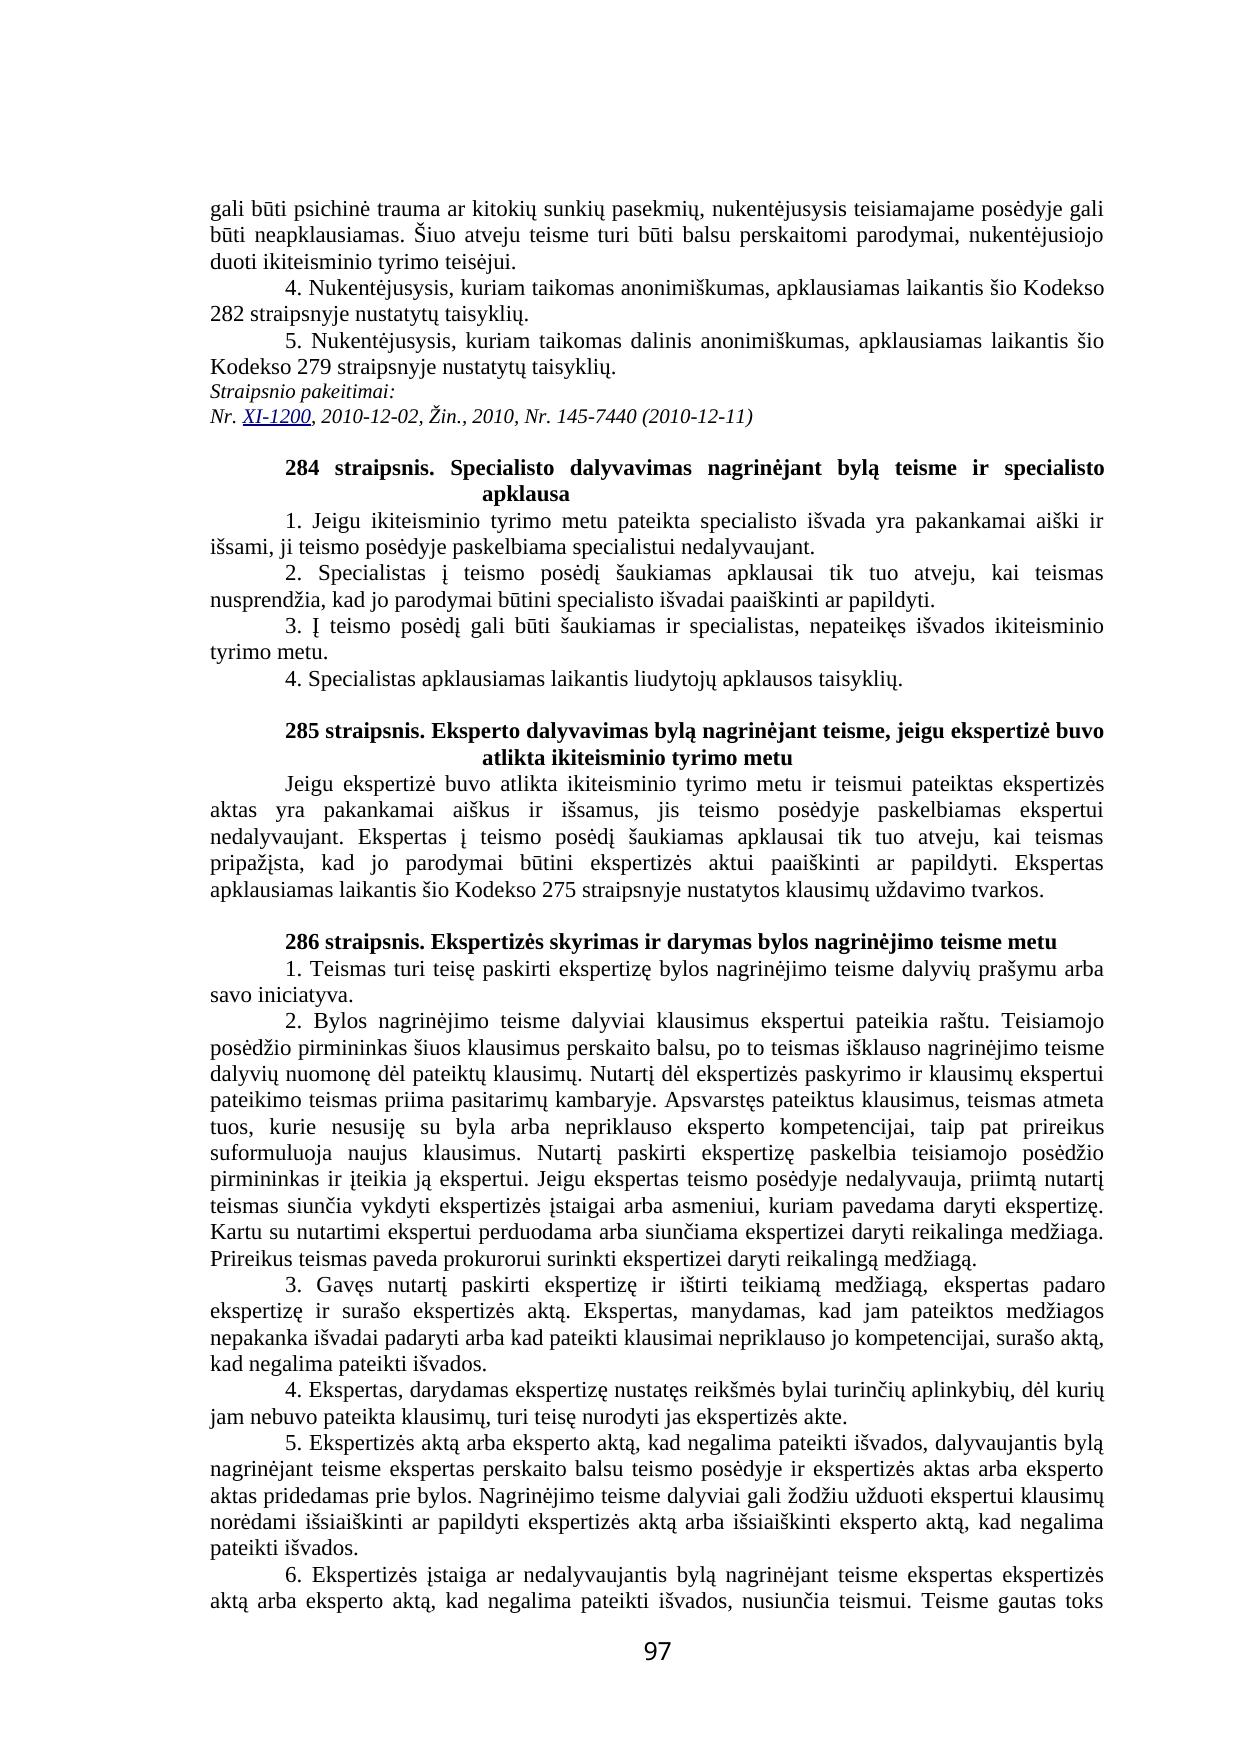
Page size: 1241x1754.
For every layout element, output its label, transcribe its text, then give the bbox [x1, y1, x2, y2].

text 3. Į teismo posėdį gali būti šaukiamas ir specialistas, nepateikęs išvados ikiteisminio tyrimo metu. [210, 612, 1106, 665]
text Straipsnio pakeitimai: [210, 379, 1106, 403]
text 286 straipsnis. Ekspertizės skyrimas ir darymas bylos nagrinėjimo teisme metu [285, 928, 1106, 955]
text 284 straipsnis. Specialisto dalyvavimas nagrinėjant bylą teisme ir specialisto apklausa [285, 454, 1106, 507]
text 285 straipsnis. Eksperto dalyvavimas bylą nagrinėjant teisme, jeigu ekspertizė buvo atlikta ikiteisminio tyrimo metu [285, 717, 1106, 770]
text 6. Ekspertizės įstaiga ar nedalyvaujantis bylą nagrinėjant teisme ekspertas ekspertizės aktą arba eksperto aktą, kad negalima pateikti išvados, nusiunčia teismui. Teisme gautas toks [210, 1561, 1106, 1613]
text 2. Specialistas į teismo posėdį šaukiamas apklausai tik tuo atveju, kai teismas nusprendžia, kad jo parodymai būtini specialisto išvadai paaiškinti ar papildyti. [210, 559, 1106, 612]
text 5. Ekspertizės aktą arba eksperto aktą, kad negalima pateikti išvados, dalyvaujantis bylą nagrinėjant teisme ekspertas perskaito balsu teismo posėdyje ir ekspertizės aktas arba eksperto aktas pridedamas prie bylos. Nagrinėjimo teisme dalyviai gali žodžiu užduoti ekspertui klausimų norėdami išsiaiškinti ar papildyti ekspertizės aktą arba išsiaiškinti eksperto aktą, kad negalima pateikti išvados. [210, 1429, 1106, 1561]
text 1. Jeigu ikiteisminio tyrimo metu pateikta specialisto išvada yra pakankamai aiški ir išsami, ji teismo posėdyje paskelbiama specialistui nedalyvaujant. [210, 507, 1106, 559]
text 4. Specialistas apklausiamas laikantis liudytojų apklausos taisyklių. [210, 665, 1106, 691]
text 5. Nukentėjusysis, kuriam taikomas dalinis anonimiškumas, apklausiamas laikantis šio Kodekso 279 straipsnyje nustatytų taisyklių. [210, 327, 1106, 379]
text 1. Teismas turi teisę paskirti ekspertizę bylos nagrinėjimo teisme dalyvių prašymu arba savo iniciatyva. [210, 955, 1106, 1007]
text Jeigu ekspertizė buvo atlikta ikiteisminio tyrimo metu ir teismui pateiktas ekspertizės aktas yra pakankamai aiškus ir išsamus, jis teismo posėdyje paskelbiamas ekspertui nedalyvaujant. Ekspertas į teismo posėdį šaukiamas apklausai tik tuo atveju, kai teismas pripažįsta, kad jo parodymai būtini ekspertizės aktui paaiškinti ar papildyti. Ekspertas apklausiamas laikantis šio Kodekso 275 straipsnyje nustatytos klausimų uždavimo tvarkos. [210, 770, 1106, 902]
text 4. Ekspertas, darydamas ekspertizę nustatęs reikšmės bylai turinčių aplinkybių, dėl kurių jam nebuvo pateikta klausimų, turi teisę nurodyti jas ekspertizės akte. [210, 1376, 1106, 1429]
text 4. Nukentėjusysis, kuriam taikomas anonimiškumas, apklausiamas laikantis šio Kodekso 282 straipsnyje nustatytų taisyklių. [210, 274, 1106, 327]
text 2. Bylos nagrinėjimo teisme dalyviai klausimus ekspertui pateikia raštu. Teisiamojo posėdžio pirmininkas šiuos klausimus perskaito balsu, po to teismas išklauso nagrinėjimo teisme dalyvių nuomonę dėl pateiktų klausimų. Nutartį dėl ekspertizės paskyrimo ir klausimų ekspertui pateikimo teismas priima pasitarimų kambaryje. Apsvarstęs pateiktus klausimus, teismas atmeta tuos, kurie nesusiję su byla arba nepriklauso eksperto kompetencijai, taip pat prireikus suformuluoja naujus klausimus. Nutartį paskirti ekspertizę paskelbia teisiamojo posėdžio pirmininkas ir įteikia ją ekspertui. Jeigu ekspertas teismo posėdyje nedalyvauja, priimtą nutartį teismas siunčia vykdyti ekspertizės įstaigai arba asmeniui, kuriam pavedama daryti ekspertizę. Kartu su nutartimi ekspertui perduodama arba siunčiama ekspertizei daryti reikalinga medžiaga. Prireikus teismas paveda prokurorui surinkti ekspertizei daryti reikalingą medžiagą. [210, 1007, 1106, 1271]
text Nr. XI-1200, 2010-12-02, Žin., 2010, Nr. 145-7440 (2010-12-11) [210, 403, 1106, 428]
text 3. Gavęs nutartį paskirti ekspertizę ir ištirti teikiamą medžiagą, ekspertas padaro ekspertizę ir surašo ekspertizės aktą. Ekspertas, manydamas, kad jam pateiktos medžiagos nepakanka išvadai padaryti arba kad pateikti klausimai nepriklauso jo kompetencijai, surašo aktą, kad negalima pateikti išvados. [210, 1271, 1106, 1376]
text gali būti psichinė trauma ar kitokių sunkių pasekmių, nukentėjusysis teisiamajame posėdyje gali būti neapklausiamas. Šiuo atveju teisme turi būti balsu perskaitomi parodymai, nukentėjusiojo duoti ikiteisminio tyrimo teisėjui. [210, 195, 1106, 274]
